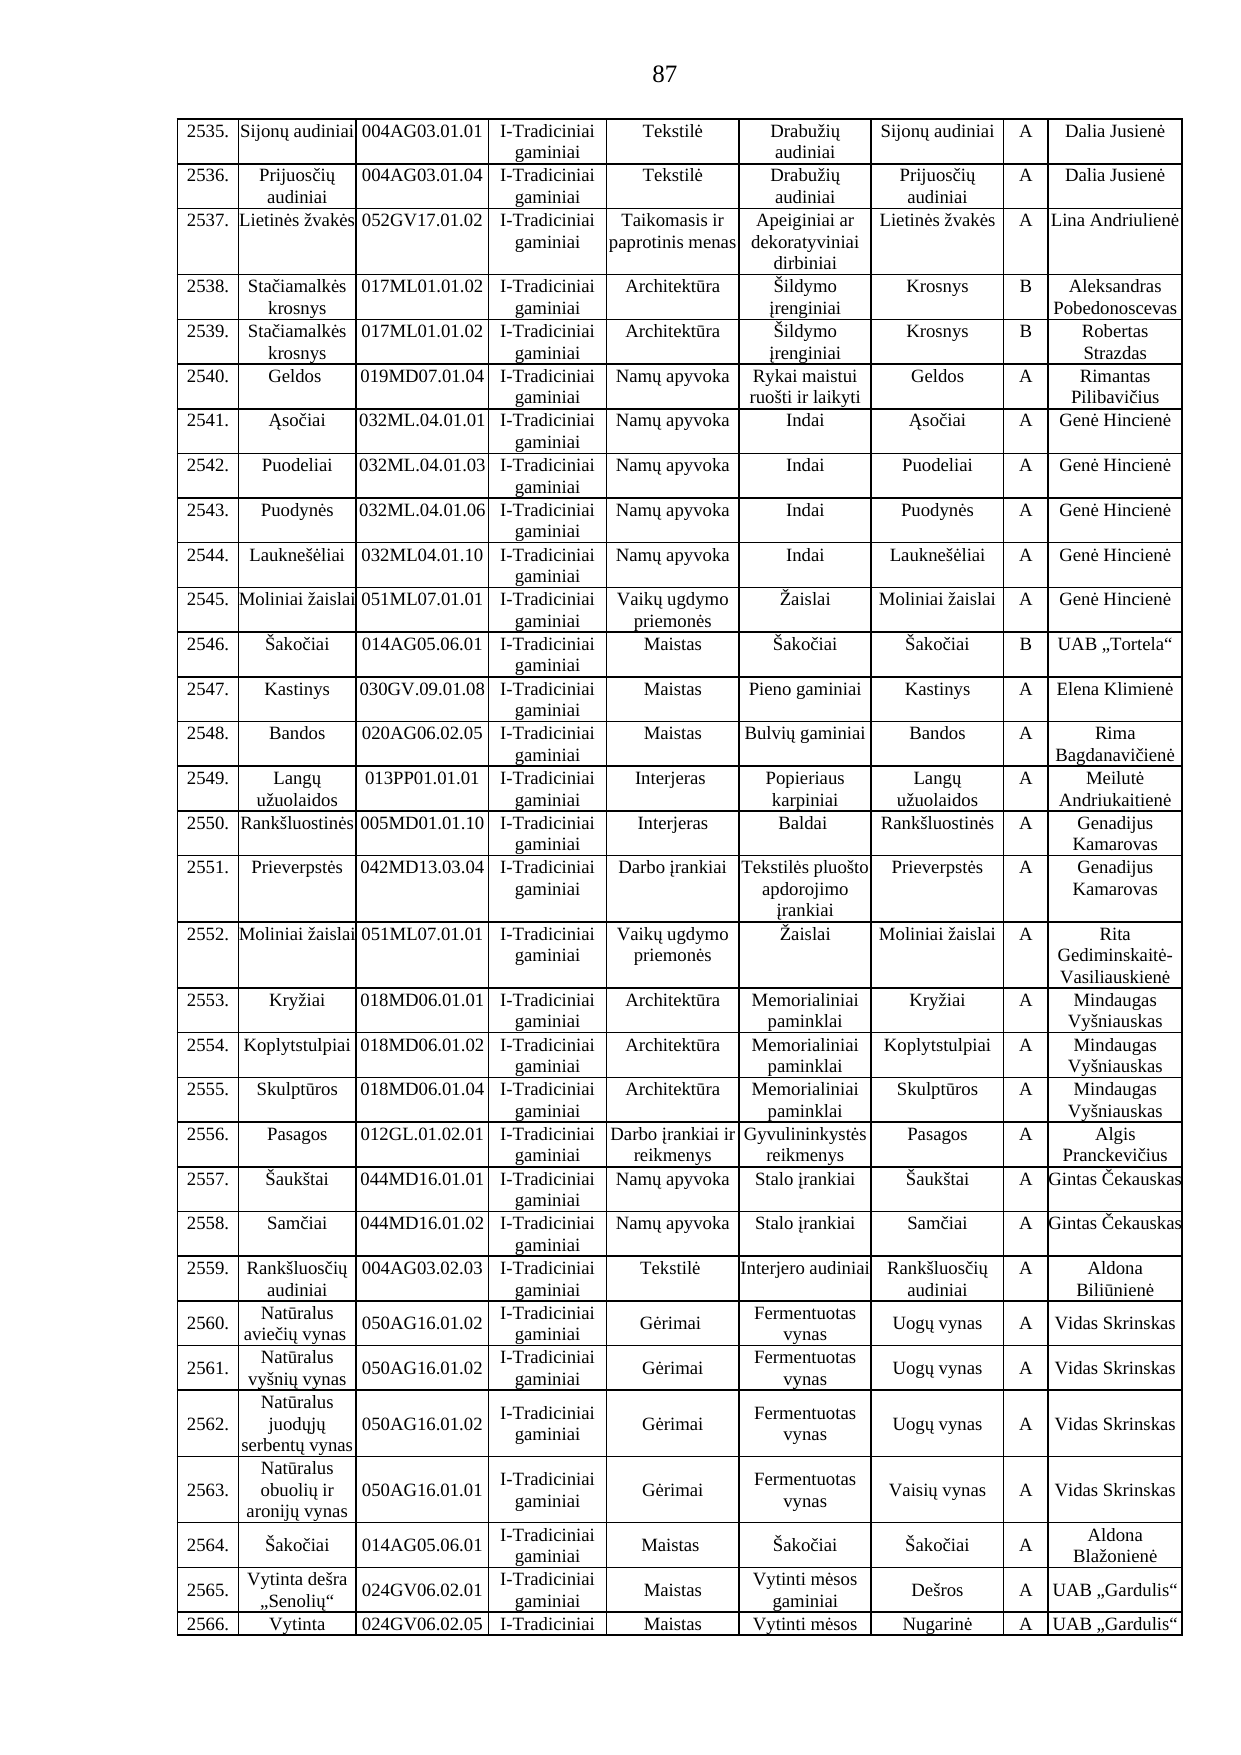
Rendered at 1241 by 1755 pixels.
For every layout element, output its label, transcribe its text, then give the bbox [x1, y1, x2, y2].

table_cell Maistas [607, 1613, 738, 1634]
table_cell Gėrimai [607, 1346, 738, 1389]
table_cell 2546. [178, 633, 238, 676]
table_cell 2539. [178, 320, 238, 363]
table_cell Vytinta [239, 1613, 355, 1634]
table_cell 050AG16.01.02 [357, 1302, 488, 1345]
table_cell Gyvulininkystės reikmenys [740, 1123, 870, 1166]
table_cell A [1004, 1457, 1047, 1522]
table_cell 2548. [178, 722, 238, 765]
table_cell 018MD06.01.01 [357, 989, 488, 1032]
table_cell 2552. [178, 923, 238, 987]
table_cell Namų apyvoka [607, 1212, 738, 1255]
table_cell 044MD16.01.02 [357, 1212, 488, 1255]
table_cell Žaislai [740, 923, 870, 987]
table_cell Indai [740, 454, 870, 497]
table_cell 004AG03.01.04 [357, 165, 488, 207]
table_cell Koplytstulpiai [239, 1033, 355, 1077]
table_cell A [1004, 1168, 1047, 1211]
table_cell I-Tradiciniai gaminiai [489, 722, 606, 765]
table_cell Lietinės žvakės [239, 209, 355, 274]
table_cell Stalo įrankiai [740, 1168, 870, 1211]
table_cell A [1004, 165, 1047, 207]
table_cell 051ML07.01.01 [357, 588, 488, 631]
table_cell Baldai [740, 812, 870, 855]
table_cell Pasagos [872, 1123, 1003, 1166]
table_cell A [1004, 923, 1047, 987]
table_cell Moliniai žaislai [872, 588, 1003, 631]
table_cell Nugarinė [872, 1613, 1003, 1634]
table_cell Namų apyvoka [607, 499, 738, 542]
table_cell I-Tradiciniai gaminiai [489, 1346, 606, 1389]
table_cell Ąsočiai [239, 410, 355, 452]
table_cell 2542. [178, 454, 238, 497]
table_cell Pieno gaminiai [740, 678, 870, 721]
table_cell Puodynės [239, 499, 355, 542]
table_cell Elena Klimienė [1049, 678, 1181, 721]
table_cell 013PP01.01.01 [357, 767, 488, 810]
table_cell Šakočiai [239, 1523, 355, 1567]
table_cell I-Tradiciniai gaminiai [489, 1302, 606, 1345]
table_cell Kastinys [239, 678, 355, 721]
table_cell Stačiamalkės krosnys [239, 275, 355, 318]
table_cell Architektūra [607, 275, 738, 318]
table_cell 032ML.04.01.01 [357, 410, 488, 452]
table_cell 2538. [178, 275, 238, 318]
table_cell A [1004, 365, 1047, 408]
table_cell A [1004, 1346, 1047, 1389]
table_cell Šakočiai [740, 1523, 870, 1567]
table_cell I-Tradiciniai gaminiai [489, 499, 606, 542]
table_cell Rimantas Pilibavičius [1049, 365, 1181, 408]
table_cell Lina Andriulienė [1049, 209, 1181, 274]
table_cell 2549. [178, 767, 238, 810]
table_cell Aldona Biliūnienė [1049, 1257, 1181, 1300]
table_cell B [1004, 633, 1047, 676]
table_cell Koplytstulpiai [872, 1033, 1003, 1077]
table_cell Šaukštai [872, 1168, 1003, 1211]
table_cell A [1004, 722, 1047, 765]
table_cell I-Tradiciniai gaminiai [489, 275, 606, 318]
table_cell Taikomasis ir paprotinis menas [607, 209, 738, 274]
table_cell Dalia Jusienė [1049, 120, 1181, 163]
table_cell 017ML01.01.02 [357, 320, 488, 363]
table_cell Rima Bagdanavičienė [1049, 722, 1181, 765]
table_cell A [1004, 454, 1047, 497]
table_cell Gintas Čekauskas [1049, 1212, 1181, 1255]
table_cell I-Tradiciniai gaminiai [489, 767, 606, 810]
table_cell A [1004, 812, 1047, 855]
table_cell Natūralus obuolių ir aronijų vynas [239, 1457, 355, 1522]
table_cell 024GV06.02.01 [357, 1568, 488, 1611]
table_cell Maistas [607, 1523, 738, 1567]
table_cell Aleksandras Pobedonoscevas [1049, 275, 1181, 318]
table_cell Gintas Čekauskas [1049, 1168, 1181, 1211]
table_cell Vidas Skrinskas [1049, 1457, 1181, 1522]
table_cell Žaislai [740, 588, 870, 631]
table_cell Interjero audiniai [740, 1257, 870, 1300]
table_cell 005MD01.01.10 [357, 812, 488, 855]
table_cell Namų apyvoka [607, 454, 738, 497]
table_cell Genė Hincienė [1049, 410, 1181, 452]
table_cell Algis Pranckevičius [1049, 1123, 1181, 1166]
table_cell Uogų vynas [872, 1302, 1003, 1345]
table_cell Vidas Skrinskas [1049, 1302, 1181, 1345]
table_cell Drabužių audiniai [740, 120, 870, 163]
table_cell I-Tradiciniai gaminiai [489, 165, 606, 207]
table_cell Tekstilė [607, 165, 738, 207]
table_cell 018MD06.01.02 [357, 1033, 488, 1077]
table_cell Šildymo įrenginiai [740, 275, 870, 318]
table_cell Natūralus juodųjų serbentų vynas [239, 1391, 355, 1456]
table_cell Rankšluosčių audiniai [872, 1257, 1003, 1300]
table_cell Krosnys [872, 320, 1003, 363]
table_cell Genė Hincienė [1049, 499, 1181, 542]
table_cell Fermentuotas vynas [740, 1302, 870, 1345]
table_cell I-Tradiciniai gaminiai [489, 1457, 606, 1522]
table_cell 2565. [178, 1568, 238, 1611]
table_cell A [1004, 1212, 1047, 1255]
table_cell Kryžiai [872, 989, 1003, 1032]
table_cell Vytinti mėsos [740, 1613, 870, 1634]
table_cell Mindaugas Vyšniauskas [1049, 1078, 1181, 1121]
table_cell Popieriaus karpiniai [740, 767, 870, 810]
table_cell I-Tradiciniai gaminiai [489, 365, 606, 408]
table_cell I-Tradiciniai gaminiai [489, 1212, 606, 1255]
table_cell 2557. [178, 1168, 238, 1211]
table_cell Samčiai [872, 1212, 1003, 1255]
table_cell A [1004, 767, 1047, 810]
table_cell Vidas Skrinskas [1049, 1346, 1181, 1389]
table_cell Lauknešėliai [239, 543, 355, 587]
table_cell I-Tradiciniai gaminiai [489, 1078, 606, 1121]
table_cell Robertas Strazdas [1049, 320, 1181, 363]
table_cell Šaukštai [239, 1168, 355, 1211]
table_cell A [1004, 588, 1047, 631]
table_cell A [1004, 499, 1047, 542]
table_cell 2560. [178, 1302, 238, 1345]
table_cell Uogų vynas [872, 1391, 1003, 1456]
table_cell 2553. [178, 989, 238, 1032]
table_cell I-Tradiciniai gaminiai [489, 1033, 606, 1077]
table_cell Vaikų ugdymo priemonės [607, 923, 738, 987]
table_cell A [1004, 410, 1047, 452]
table_cell Gėrimai [607, 1391, 738, 1456]
table_cell Genadijus Kamarovas [1049, 856, 1181, 921]
table_cell Genadijus Kamarovas [1049, 812, 1181, 855]
table_cell Namų apyvoka [607, 365, 738, 408]
table_cell Ąsočiai [872, 410, 1003, 452]
table_cell Puodynės [872, 499, 1003, 542]
table_cell I-Tradiciniai gaminiai [489, 209, 606, 274]
table_cell 014AG05.06.01 [357, 1523, 488, 1567]
table_cell Aldona Blažonienė [1049, 1523, 1181, 1567]
table_cell 2541. [178, 410, 238, 452]
table_cell Vytinta dešra „Senolių“ [239, 1568, 355, 1611]
table_cell Gėrimai [607, 1457, 738, 1522]
table_cell Vaisių vynas [872, 1457, 1003, 1522]
table_cell I-Tradiciniai gaminiai [489, 410, 606, 452]
table_cell I-Tradiciniai gaminiai [489, 1257, 606, 1300]
table_cell Moliniai žaislai [239, 923, 355, 987]
table_cell Langų užuolaidos [872, 767, 1003, 810]
table_cell I-Tradiciniai gaminiai [489, 633, 606, 676]
table_cell 051ML07.01.01 [357, 923, 488, 987]
table_cell Apeiginiai ar dekoratyviniai dirbiniai [740, 209, 870, 274]
table_cell 2545. [178, 588, 238, 631]
table_cell Maistas [607, 633, 738, 676]
table_cell Vaikų ugdymo priemonės [607, 588, 738, 631]
table_cell 020AG06.02.05 [357, 722, 488, 765]
table_cell Tekstilė [607, 1257, 738, 1300]
table_cell Puodeliai [872, 454, 1003, 497]
table_cell Prijuosčių audiniai [239, 165, 355, 207]
table_cell Maistas [607, 1568, 738, 1611]
table_cell Indai [740, 499, 870, 542]
table_cell I-Tradiciniai gaminiai [489, 1523, 606, 1567]
table_cell Dalia Jusienė [1049, 165, 1181, 207]
table_cell 2556. [178, 1123, 238, 1166]
table_cell 017ML01.01.02 [357, 275, 488, 318]
table_cell 050AG16.01.02 [357, 1346, 488, 1389]
table_cell A [1004, 209, 1047, 274]
table_cell 032ML04.01.10 [357, 543, 488, 587]
table_cell Krosnys [872, 275, 1003, 318]
table_cell A [1004, 678, 1047, 721]
table_cell 050AG16.01.02 [357, 1391, 488, 1456]
table_cell 032ML.04.01.03 [357, 454, 488, 497]
table_cell Architektūra [607, 989, 738, 1032]
table_cell Memorialiniai paminklai [740, 1033, 870, 1077]
table_cell A [1004, 1078, 1047, 1121]
table_cell 2544. [178, 543, 238, 587]
table_cell 2555. [178, 1078, 238, 1121]
table_cell 024GV06.02.05 [357, 1613, 488, 1634]
table_cell Sijonų audiniai [872, 120, 1003, 163]
table_cell Maistas [607, 678, 738, 721]
table_cell 2554. [178, 1033, 238, 1077]
table_cell I-Tradiciniai gaminiai [489, 989, 606, 1032]
table_cell A [1004, 1257, 1047, 1300]
table_cell Sijonų audiniai [239, 120, 355, 163]
table_cell 004AG03.02.03 [357, 1257, 488, 1300]
table_cell I-Tradiciniai gaminiai [489, 812, 606, 855]
table_cell I-Tradiciniai [489, 1613, 606, 1634]
table_cell B [1004, 320, 1047, 363]
table_cell 2537. [178, 209, 238, 274]
table_cell Maistas [607, 722, 738, 765]
table_cell Meilutė Andriukaitienė [1049, 767, 1181, 810]
table_cell I-Tradiciniai gaminiai [489, 120, 606, 163]
table_cell B [1004, 275, 1047, 318]
table_cell I-Tradiciniai gaminiai [489, 1568, 606, 1611]
table_cell Architektūra [607, 1078, 738, 1121]
table_cell I-Tradiciniai gaminiai [489, 923, 606, 987]
table_cell 2550. [178, 812, 238, 855]
table_cell Indai [740, 543, 870, 587]
table_cell Vytinti mėsos gaminiai [740, 1568, 870, 1611]
table_cell UAB „Gardulis“ [1049, 1613, 1181, 1634]
table_cell Vidas Skrinskas [1049, 1391, 1181, 1456]
table_cell Genė Hincienė [1049, 543, 1181, 587]
table_cell Šakočiai [740, 633, 870, 676]
table_cell Mindaugas Vyšniauskas [1049, 989, 1181, 1032]
table_cell Lauknešėliai [872, 543, 1003, 587]
table_cell Langų užuolaidos [239, 767, 355, 810]
table_cell Skulptūros [239, 1078, 355, 1121]
table_cell Moliniai žaislai [239, 588, 355, 631]
table_cell Geldos [872, 365, 1003, 408]
table_cell Rankšluostinės [872, 812, 1003, 855]
table_cell 019MD07.01.04 [357, 365, 488, 408]
table_cell Prijuosčių audiniai [872, 165, 1003, 207]
table_cell 050AG16.01.01 [357, 1457, 488, 1522]
table_cell Samčiai [239, 1212, 355, 1255]
table_cell Rita Gediminskaitė-Vasiliauskienė [1049, 923, 1181, 987]
table_cell I-Tradiciniai gaminiai [489, 588, 606, 631]
table_cell Rankšluostinės [239, 812, 355, 855]
table_cell Namų apyvoka [607, 543, 738, 587]
table_cell Rankšluosčių audiniai [239, 1257, 355, 1300]
table_cell Šakočiai [872, 1523, 1003, 1567]
table_cell 042MD13.03.04 [357, 856, 488, 921]
table_cell 2551. [178, 856, 238, 921]
table_cell UAB „Tortela“ [1049, 633, 1181, 676]
table_cell Darbo įrankiai [607, 856, 738, 921]
table_cell Stalo įrankiai [740, 1212, 870, 1255]
table_cell Uogų vynas [872, 1346, 1003, 1389]
table_cell Šildymo įrenginiai [740, 320, 870, 363]
table_cell Architektūra [607, 1033, 738, 1077]
table_cell 030GV.09.01.08 [357, 678, 488, 721]
table_cell 052GV17.01.02 [357, 209, 488, 274]
table_cell Namų apyvoka [607, 1168, 738, 1211]
table_cell A [1004, 1123, 1047, 1166]
table_cell 2559. [178, 1257, 238, 1300]
table_cell Drabužių audiniai [740, 165, 870, 207]
table_cell Genė Hincienė [1049, 454, 1181, 497]
table_cell I-Tradiciniai gaminiai [489, 543, 606, 587]
table_cell Fermentuotas vynas [740, 1457, 870, 1522]
table_cell Pasagos [239, 1123, 355, 1166]
table_cell I-Tradiciniai gaminiai [489, 856, 606, 921]
table_cell Gėrimai [607, 1302, 738, 1345]
table_cell 2563. [178, 1457, 238, 1522]
table_cell Dešros [872, 1568, 1003, 1611]
table_cell Bulvių gaminiai [740, 722, 870, 765]
table_cell 2561. [178, 1346, 238, 1389]
table_cell Šakočiai [872, 633, 1003, 676]
table_cell I-Tradiciniai gaminiai [489, 1391, 606, 1456]
table_cell UAB „Gardulis“ [1049, 1568, 1181, 1611]
table_cell 2540. [178, 365, 238, 408]
table_cell Šakočiai [239, 633, 355, 676]
table_cell Bandos [872, 722, 1003, 765]
table_cell Skulptūros [872, 1078, 1003, 1121]
table_cell 2547. [178, 678, 238, 721]
table_cell Tekstilė [607, 120, 738, 163]
table_cell Fermentuotas vynas [740, 1346, 870, 1389]
table_cell A [1004, 1391, 1047, 1456]
table_cell Namų apyvoka [607, 410, 738, 452]
table_cell Geldos [239, 365, 355, 408]
table_cell I-Tradiciniai gaminiai [489, 454, 606, 497]
table_cell A [1004, 543, 1047, 587]
table_cell 014AG05.06.01 [357, 633, 488, 676]
table_cell I-Tradiciniai gaminiai [489, 320, 606, 363]
table_cell Indai [740, 410, 870, 452]
table_cell A [1004, 856, 1047, 921]
table_cell Tekstilės pluošto apdorojimo įrankiai [740, 856, 870, 921]
table_cell Architektūra [607, 320, 738, 363]
table_cell Lietinės žvakės [872, 209, 1003, 274]
table_cell 2558. [178, 1212, 238, 1255]
table_cell Interjeras [607, 767, 738, 810]
table_cell Puodeliai [239, 454, 355, 497]
table_cell A [1004, 989, 1047, 1032]
table_cell A [1004, 1613, 1047, 1634]
table_cell Darbo įrankiai ir reikmenys [607, 1123, 738, 1166]
table_cell Kastinys [872, 678, 1003, 721]
table_cell 2564. [178, 1523, 238, 1567]
table_cell I-Tradiciniai gaminiai [489, 1123, 606, 1166]
table_cell Rykai maistui ruošti ir laikyti [740, 365, 870, 408]
table_cell 2536. [178, 165, 238, 207]
table_cell Natūralus aviečių vynas [239, 1302, 355, 1345]
table_cell Kryžiai [239, 989, 355, 1032]
table_cell Prieverpstės [239, 856, 355, 921]
table_cell Memorialiniai paminklai [740, 989, 870, 1032]
table_cell Natūralus vyšnių vynas [239, 1346, 355, 1389]
table_cell 032ML.04.01.06 [357, 499, 488, 542]
table_cell I-Tradiciniai gaminiai [489, 678, 606, 721]
table_cell 2566. [178, 1613, 238, 1634]
table_cell A [1004, 1523, 1047, 1567]
table_cell Genė Hincienė [1049, 588, 1181, 631]
table_cell A [1004, 1033, 1047, 1077]
table_cell A [1004, 1302, 1047, 1345]
table_cell 2562. [178, 1391, 238, 1456]
table_cell 2535. [178, 120, 238, 163]
table_cell Interjeras [607, 812, 738, 855]
table_cell Moliniai žaislai [872, 923, 1003, 987]
table_cell Prieverpstės [872, 856, 1003, 921]
table_cell 2543. [178, 499, 238, 542]
table_cell Stačiamalkės krosnys [239, 320, 355, 363]
table_cell 018MD06.01.04 [357, 1078, 488, 1121]
table_cell Memorialiniai paminklai [740, 1078, 870, 1121]
table_cell A [1004, 120, 1047, 163]
table_cell 044MD16.01.01 [357, 1168, 488, 1211]
table_cell A [1004, 1568, 1047, 1611]
table_cell Mindaugas Vyšniauskas [1049, 1033, 1181, 1077]
table_cell Fermentuotas vynas [740, 1391, 870, 1456]
table_cell Bandos [239, 722, 355, 765]
table_cell I-Tradiciniai gaminiai [489, 1168, 606, 1211]
table_cell 012GL.01.02.01 [357, 1123, 488, 1166]
table_cell 004AG03.01.01 [357, 120, 488, 163]
